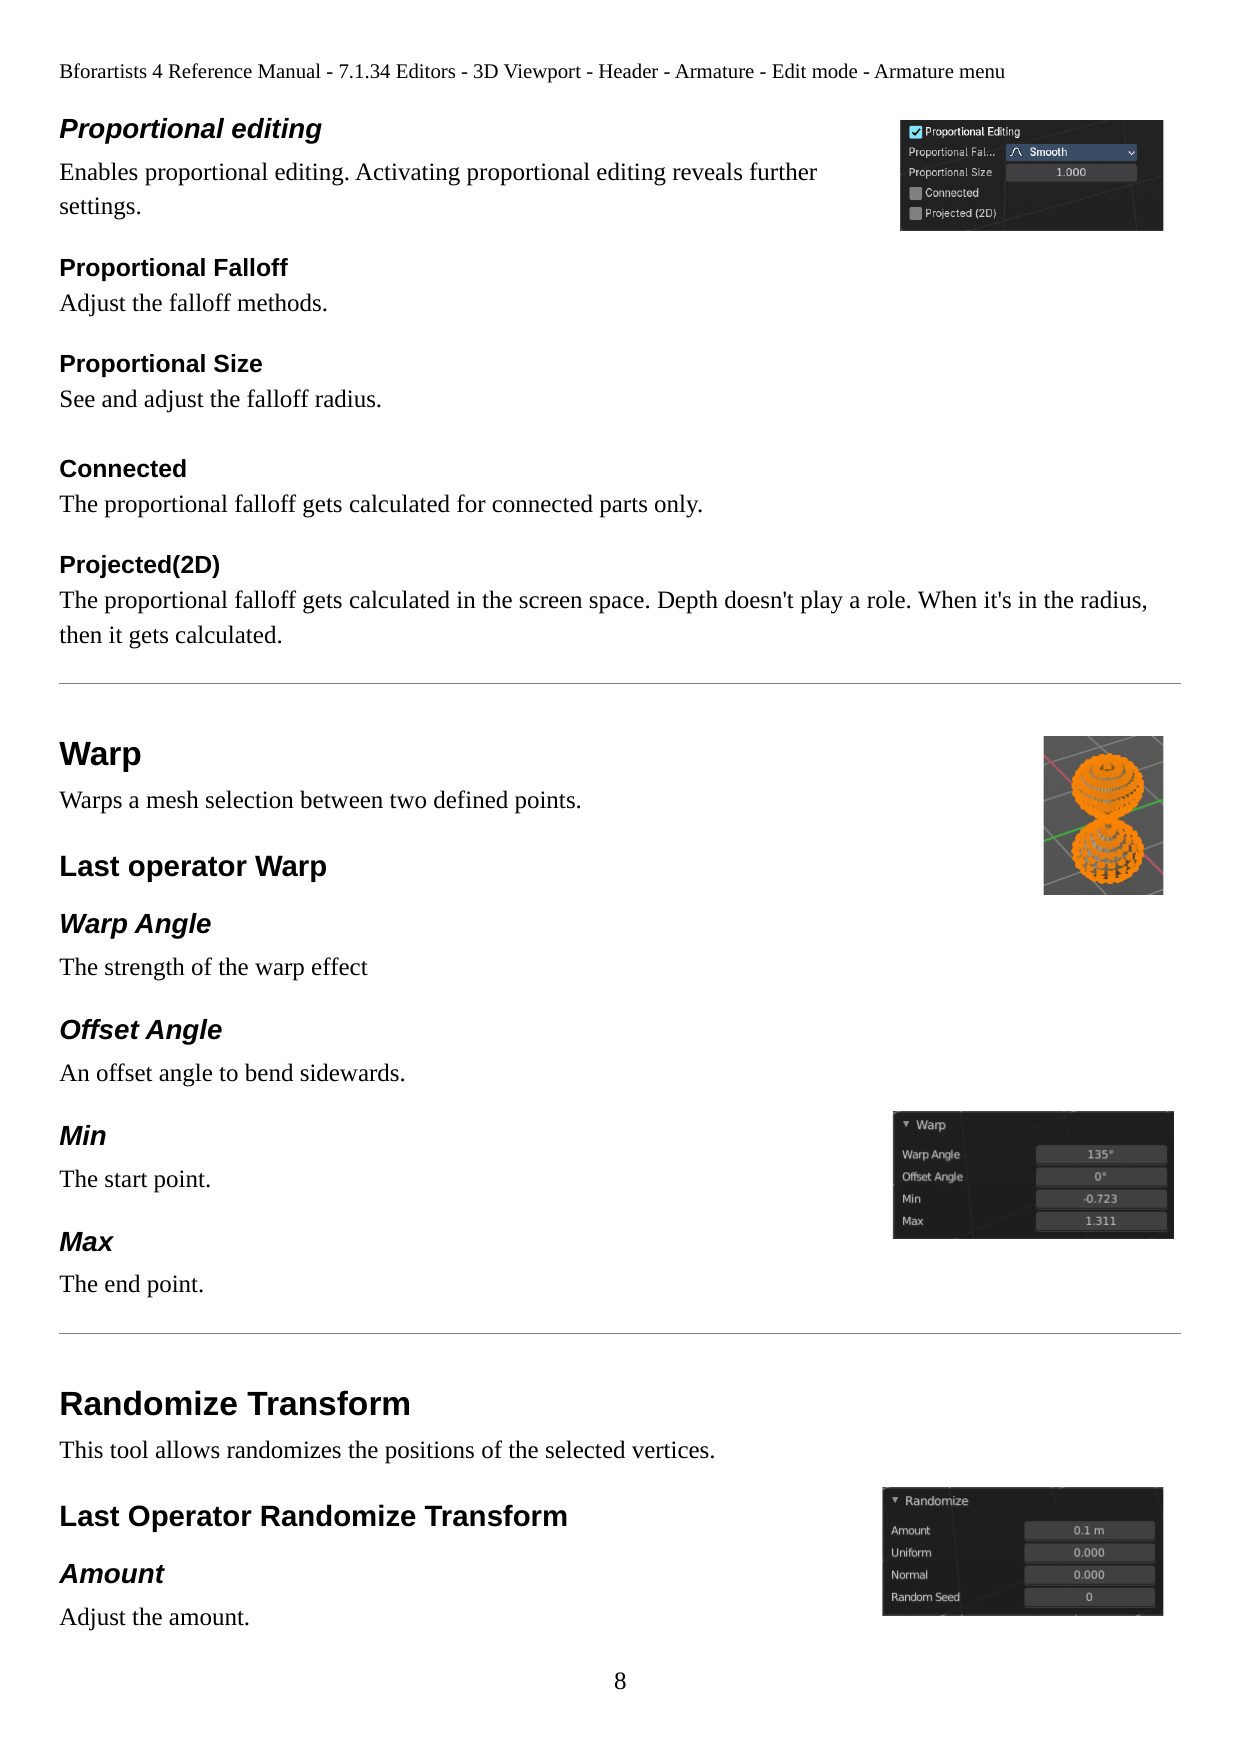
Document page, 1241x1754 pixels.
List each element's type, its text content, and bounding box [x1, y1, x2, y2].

text The proportional falloff gets calculated for connected parts only. [59, 489, 1181, 518]
subtitle Min [59, 1119, 892, 1151]
picture [882, 1487, 1164, 1616]
text An offset angle to bend sidewards. [59, 1058, 1181, 1086]
subtitle Offset Angle [59, 1013, 1181, 1045]
text The strength of the warp effect [59, 952, 1181, 981]
subtitle Proportional Falloff [59, 253, 1181, 282]
picture [1043, 736, 1164, 895]
picture [900, 120, 1164, 231]
subtitle Connected [59, 454, 1181, 483]
text This tool allows randomizes the positions of the selected vertices. [59, 1435, 1181, 1463]
subtitle Amount [59, 1557, 882, 1589]
subtitle Warp Angle [59, 907, 1181, 939]
subtitle Randomize Transform [59, 1384, 1181, 1422]
picture [892, 1111, 1174, 1239]
subtitle Projected(2D) [59, 551, 1181, 579]
subtitle [1164, 1557, 1181, 1589]
text The end point. [59, 1269, 1181, 1298]
text The proportional falloff gets calculated in the screen space. Depth doesn't play a role. When it's in the radius, then it gets calculated. [59, 585, 1181, 648]
subtitle Warp [59, 734, 1181, 772]
subtitle Last Operator Randomize Transform [59, 1498, 882, 1532]
text Adjust the amount. [59, 1602, 1181, 1630]
subtitle Proportional editing [59, 113, 1181, 144]
text Enables proportional editing. Activating proportional editing reveals further settings. [59, 157, 900, 220]
subtitle Proportional Size [59, 349, 1181, 378]
subtitle [1164, 849, 1181, 882]
subtitle [1174, 1119, 1181, 1151]
text See and adjust the falloff radius. [59, 384, 1181, 413]
text The start point. [59, 1164, 892, 1192]
text Adjust the falloff methods. [59, 288, 1181, 317]
subtitle Last operator Warp [59, 849, 1043, 882]
subtitle Max [59, 1225, 1181, 1257]
text Warps a mesh selection between two defined points. [59, 785, 1043, 814]
